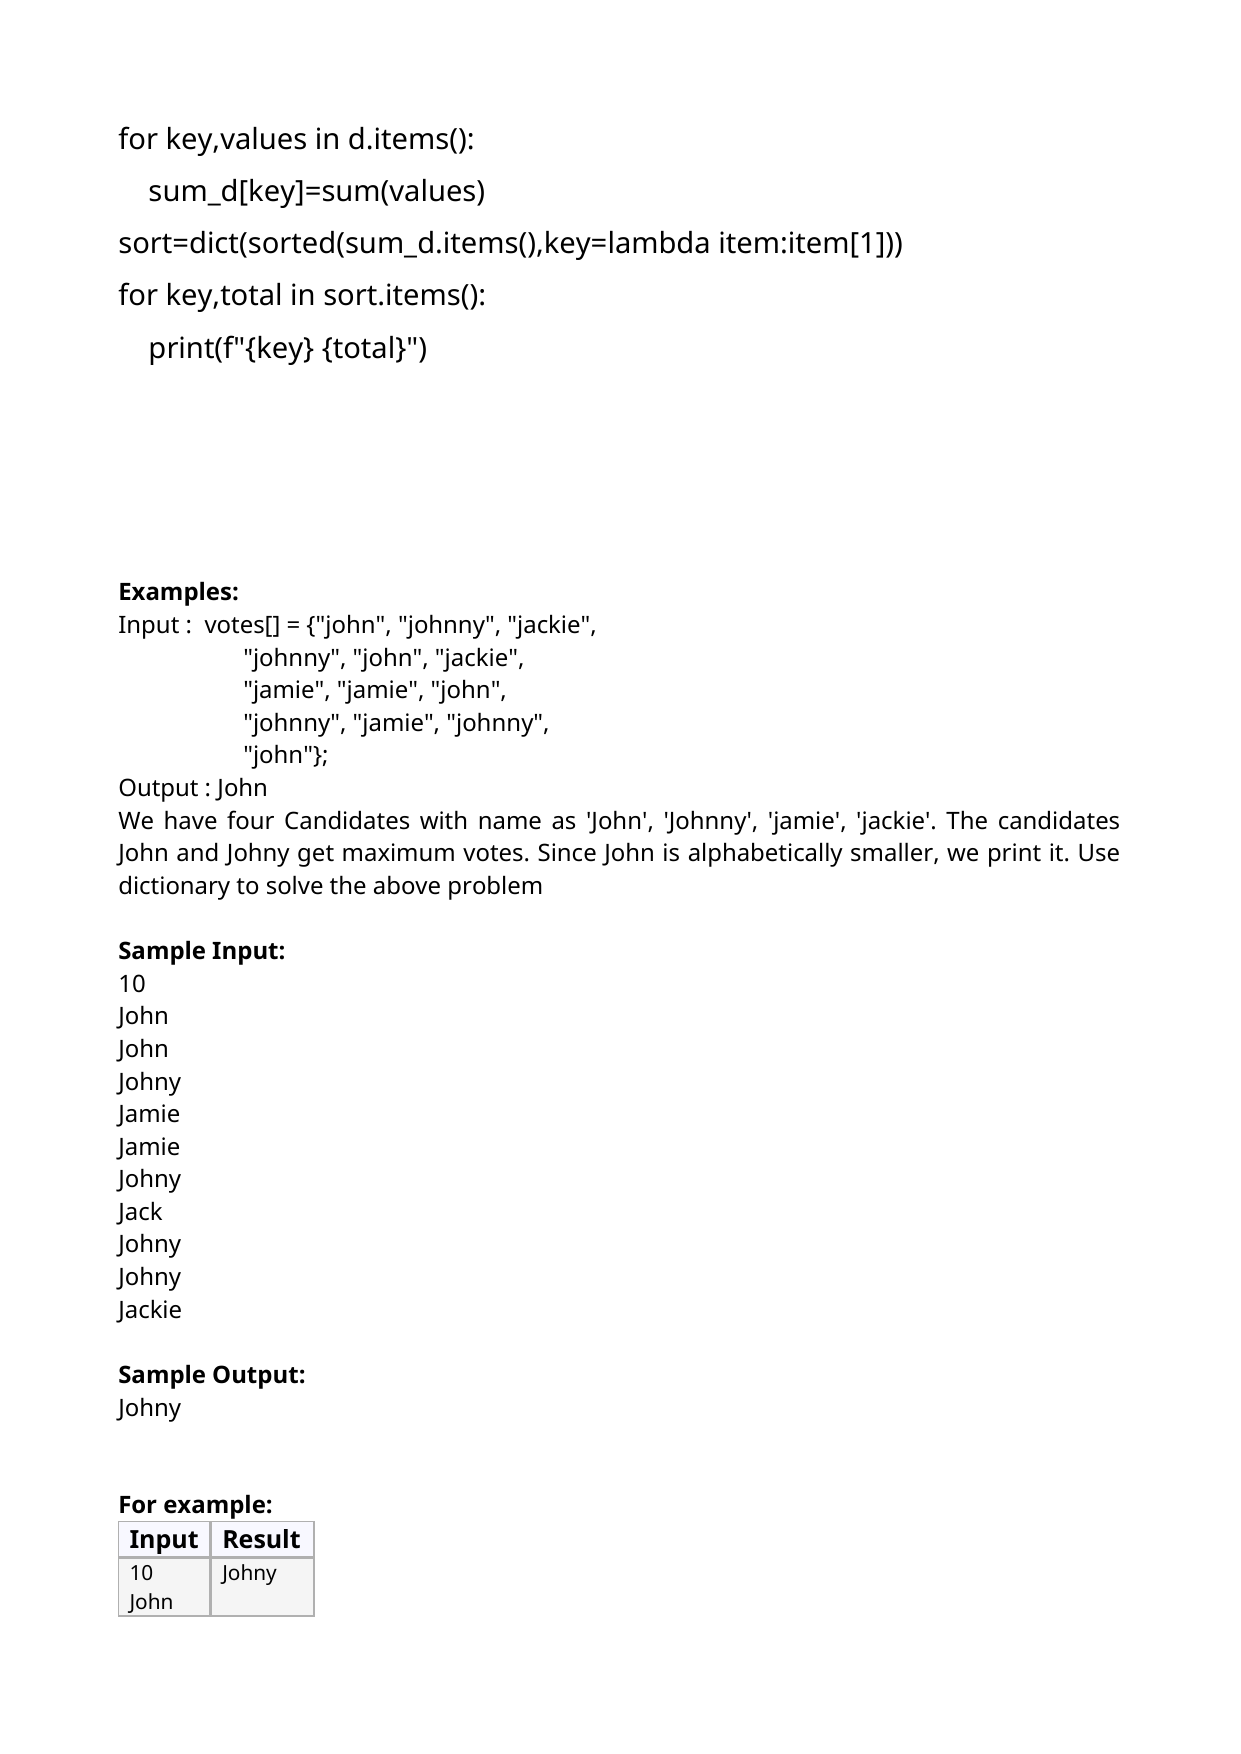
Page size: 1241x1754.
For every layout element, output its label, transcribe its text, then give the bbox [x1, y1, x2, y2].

table_cell Johny [212, 1559, 313, 1615]
text We have four Candidates with name as 'John', 'Johnny', 'jamie', 'jackie'. The candidates John and Johny get maximum votes. Since John is alphabetically smaller, we print it. Use dictionary to solve the above problem [118, 803, 1122, 901]
text Examples: [118, 575, 1122, 608]
text for key,values in d.items(): [118, 118, 1122, 158]
text sort=dict(sorted(sum_d.items(),key=lambda item:item[1])) [118, 222, 1122, 262]
text "john"}; [118, 738, 1122, 771]
table_cell 10 John [119, 1559, 209, 1615]
text Johny [118, 1227, 1122, 1260]
table_header Result [212, 1522, 313, 1556]
text Sample Output: [118, 1358, 1122, 1390]
text Jack [118, 1195, 1122, 1227]
text Johny [118, 1162, 1122, 1195]
text Sample Input: [118, 934, 1122, 966]
text John [118, 999, 1122, 1032]
text Input : votes[] = {"john", "johnny", "jackie", [118, 608, 1122, 640]
text Johny [118, 1064, 1122, 1097]
text Jamie [118, 1129, 1122, 1162]
text sum_d[key]=sum(values) [118, 170, 1122, 210]
text Johny [118, 1390, 1122, 1423]
text "johnny", "jamie", "johnny", [118, 706, 1122, 738]
text 10 [118, 966, 1122, 999]
table_header Input [119, 1522, 209, 1556]
text for key,total in sort.items(): [118, 275, 1122, 314]
text "jamie", "jamie", "john", [118, 673, 1122, 706]
text Jamie [118, 1097, 1122, 1129]
text Jackie [118, 1292, 1122, 1325]
text "johnny", "john", "jackie", [118, 640, 1122, 673]
text John [118, 1032, 1122, 1064]
text Output : John [118, 771, 1122, 803]
text Johny [118, 1260, 1122, 1292]
text For example: [118, 1488, 1122, 1521]
text print(f"{key} {total}") [118, 327, 1122, 367]
